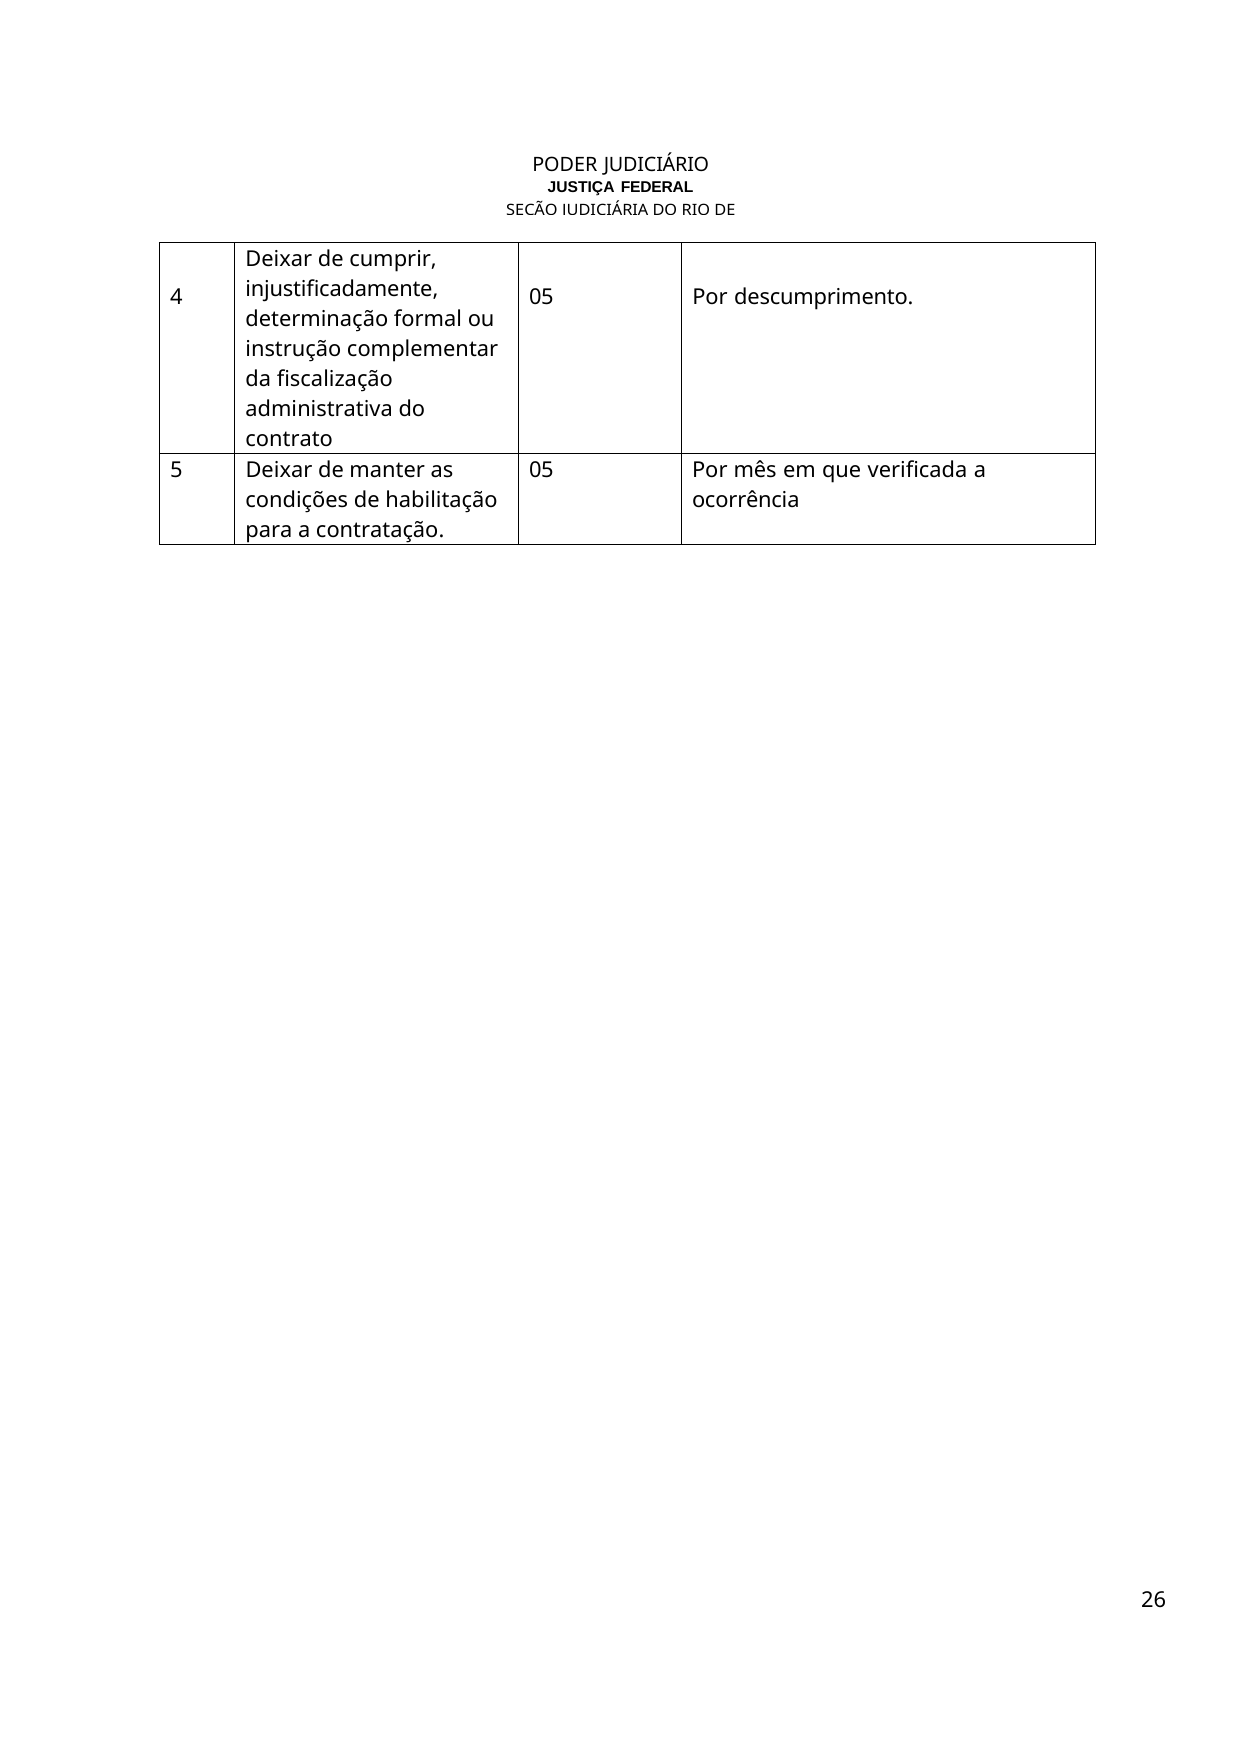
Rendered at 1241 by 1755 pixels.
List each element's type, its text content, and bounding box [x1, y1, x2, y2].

table_cell 05 [519, 243, 681, 453]
table_cell 4 [160, 243, 234, 453]
table_cell Deixar de cumprir, injustificadamente, determinação formal ou instrução complementar da fiscalização administrativa do contrato [235, 243, 518, 453]
table_cell Por descumprimento. [682, 243, 1095, 453]
table_cell Por mês em que verificada a ocorrência [682, 454, 1095, 544]
table_cell Deixar de manter as condições de habilitação para a contratação. [235, 454, 518, 544]
table_cell 05 [519, 454, 681, 544]
table_cell 5 [160, 454, 234, 544]
